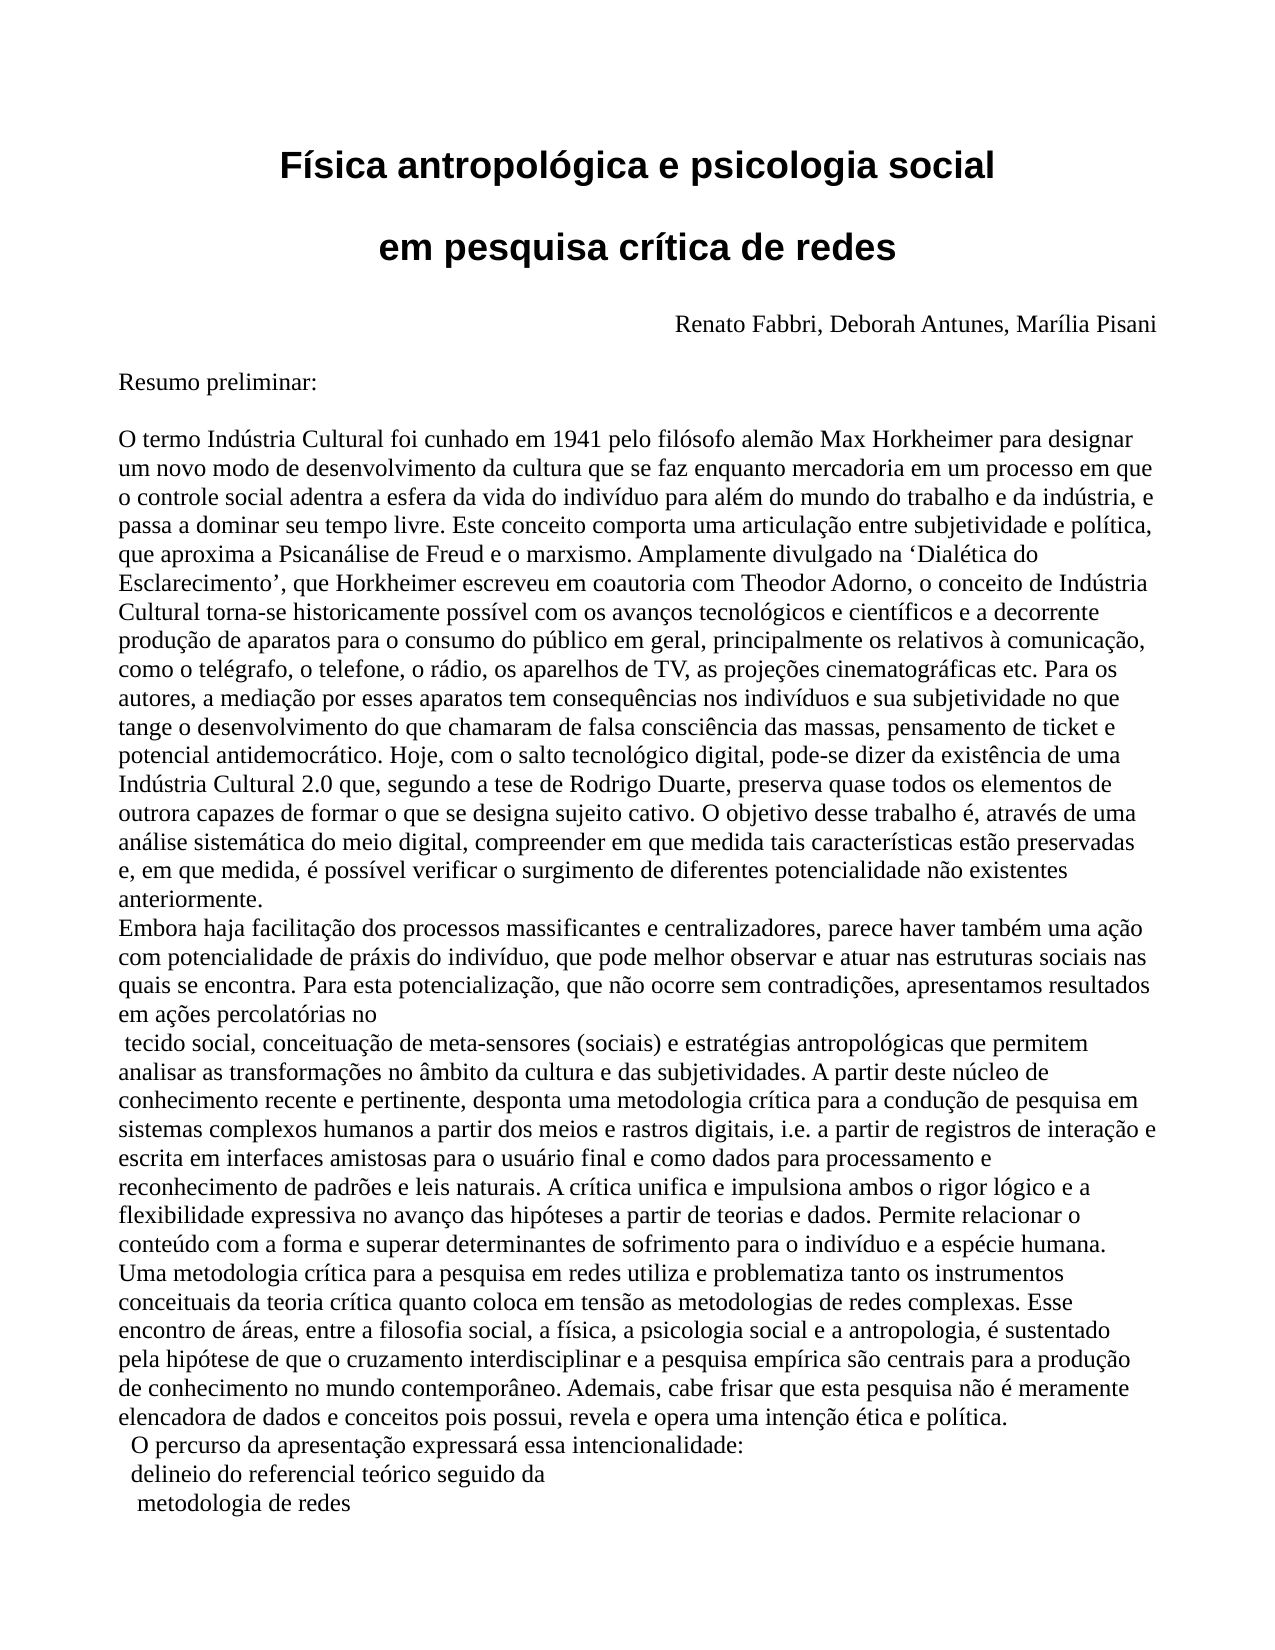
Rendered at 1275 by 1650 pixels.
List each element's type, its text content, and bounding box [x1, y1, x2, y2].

text delineio do referencial teórico seguido da [118, 1459, 1157, 1488]
text Resumo preliminar: [118, 367, 1157, 395]
subtitle Física antropológica e psicologia social [118, 143, 1157, 187]
text O termo Indústria Cultural foi cunhado em 1941 pelo filósofo alemão Max Horkheimer para designar um novo modo de desenvolvimento da cultura que se faz enquanto mercadoria em um processo em que o controle social adentra a esfera da vida do indivíduo para além do mundo do trabalho e da indústria, e passa a dominar seu tempo livre. Este conceito comporta uma articulação entre subjetividade e política, que aproxima a Psicanálise de Freud e o marxismo. Amplamente divulgado na ‘Dialética do Esclarecimento’, que Horkheimer escreveu em coautoria com Theodor Adorno, o conceito de Indústria Cultural torna-se historicamente possível com os avanços tecnológicos e científicos e a decorrente produção de aparatos para o consumo do público em geral, principalmente os relativos à comunicação, como o telégrafo, o telefone, o rádio, os aparelhos de TV, as projeções cinematográficas etc. Para os autores, a mediação por esses aparatos tem consequências nos indivíduos e sua subjetividade no que tange o desenvolvimento do que chamaram de falsa consciência das massas, pensamento de ticket e potencial antidemocrático. Hoje, com o salto tecnológico digital, pode-se dizer da existência de uma Indústria Cultural 2.0 que, segundo a tese de Rodrigo Duarte, preserva quase todos os elementos de outrora capazes de formar o que se designa sujeito cativo. O objetivo desse trabalho é, através de uma análise sistemática do meio digital, compreender em que medida tais características estão preservadas e, em que medida, é possível verificar o surgimento de diferentes potencialidade não existentes anteriormente. [118, 424, 1157, 913]
text metodologia de redes [118, 1488, 1157, 1517]
text Renato Fabbri, Deborah Antunes, Marília Pisani [118, 309, 1157, 338]
text tecido social, conceituação de meta-sensores (sociais) e estratégias antropológicas que permitem analisar as transformações no âmbito da cultura e das subjetividades. A partir deste núcleo de conhecimento recente e pertinente, desponta uma metodologia crítica para a condução de pesquisa em sistemas complexos humanos a partir dos meios e rastros digitais, i.e. a partir de registros de interação e escrita em interfaces amistosas para o usuário final e como dados para processamento e reconhecimento de padrões e leis naturais. A crítica unifica e impulsiona ambos o rigor lógico e a flexibilidade expressiva no avanço das hipóteses a partir de teorias e dados. Permite relacionar o conteúdo com a forma e superar determinantes de sofrimento para o indivíduo e a espécie humana. Uma metodologia crítica para a pesquisa em redes utiliza e problematiza tanto os instrumentos conceituais da teoria crítica quanto coloca em tensão as metodologias de redes complexas. Esse encontro de áreas, entre a filosofia social, a física, a psicologia social e a antropologia, é sustentado pela hipótese de que o cruzamento interdisciplinar e a pesquisa empírica são centrais para a produção de conhecimento no mundo contemporâneo. Ademais, cabe frisar que esta pesquisa não é meramente elencadora de dados e conceitos pois possui, revela e opera uma intenção ética e política. [118, 1028, 1157, 1430]
text Embora haja facilitação dos processos massificantes e centralizadores, parece haver também uma ação com potencialidade de práxis do indivíduo, que pode melhor observar e atuar nas estruturas sociais nas quais se encontra. Para esta potencialização, que não ocorre sem contradições, apresentamos resultados em ações percolatórias no [118, 913, 1157, 1028]
subtitle em pesquisa crítica de redes [118, 224, 1157, 268]
text O percurso da apresentação expressará essa intencionalidade: [118, 1430, 1157, 1459]
